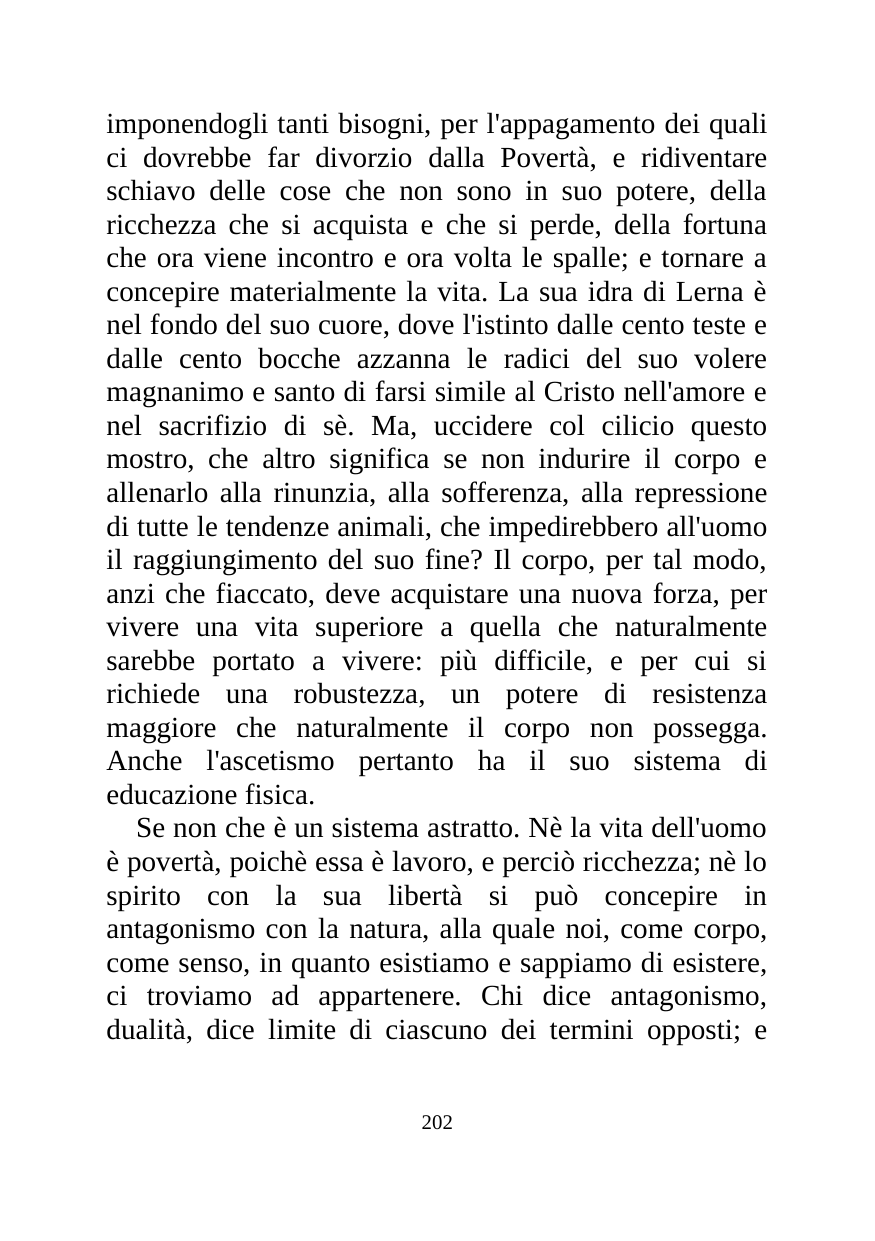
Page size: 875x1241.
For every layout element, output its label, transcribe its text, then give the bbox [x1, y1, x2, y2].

text imponendogli tanti bisogni, per l'appagamento dei quali ci dovrebbe far divorzio dalla Povertà, e ridiventare schiavo delle cose che non sono in suo potere, della ricchezza che si acquista e che si perde, della fortuna che ora viene incontro e ora volta le spalle; e tornare a concepire materialmente la vita. La sua idra di Lerna è nel fondo del suo cuore, dove l'istinto dalle cento teste e dalle cento bocche azzanna le radici del suo volere magnanimo e santo di farsi simile al Cristo nell'amore e nel sacrifizio di sè. Ma, uccidere col cilicio questo mostro, che altro significa se non indurire il corpo e allenarlo alla rinunzia, alla sofferenza, alla repressione di tutte le tendenze animali, che impedirebbero all'uomo il raggiungimento del suo fine? Il corpo, per tal modo, anzi che fiaccato, deve acquistare una nuova forza, per vivere una vita superiore a quella che naturalmente sarebbe portato a vivere: più difficile, e per cui si richiede una robustezza, un potere di resistenza maggiore che naturalmente il corpo non possegga. Anche l'ascetismo pertanto ha il suo sistema di educazione fisica. [106, 106, 768, 811]
text Se non che è un sistema astratto. Nè la vita dell'uomo è povertà, poichè essa è lavoro, e perciò ricchezza; nè lo spirito con la sua libertà si può concepire in antagonismo con la natura, alla quale noi, come corpo, come senso, in quanto esistiamo e sappiamo di esistere, ci troviamo ad appartenere. Chi dice antagonismo, dualità, dice limite di ciascuno dei termini opposti; e [106, 811, 768, 1045]
